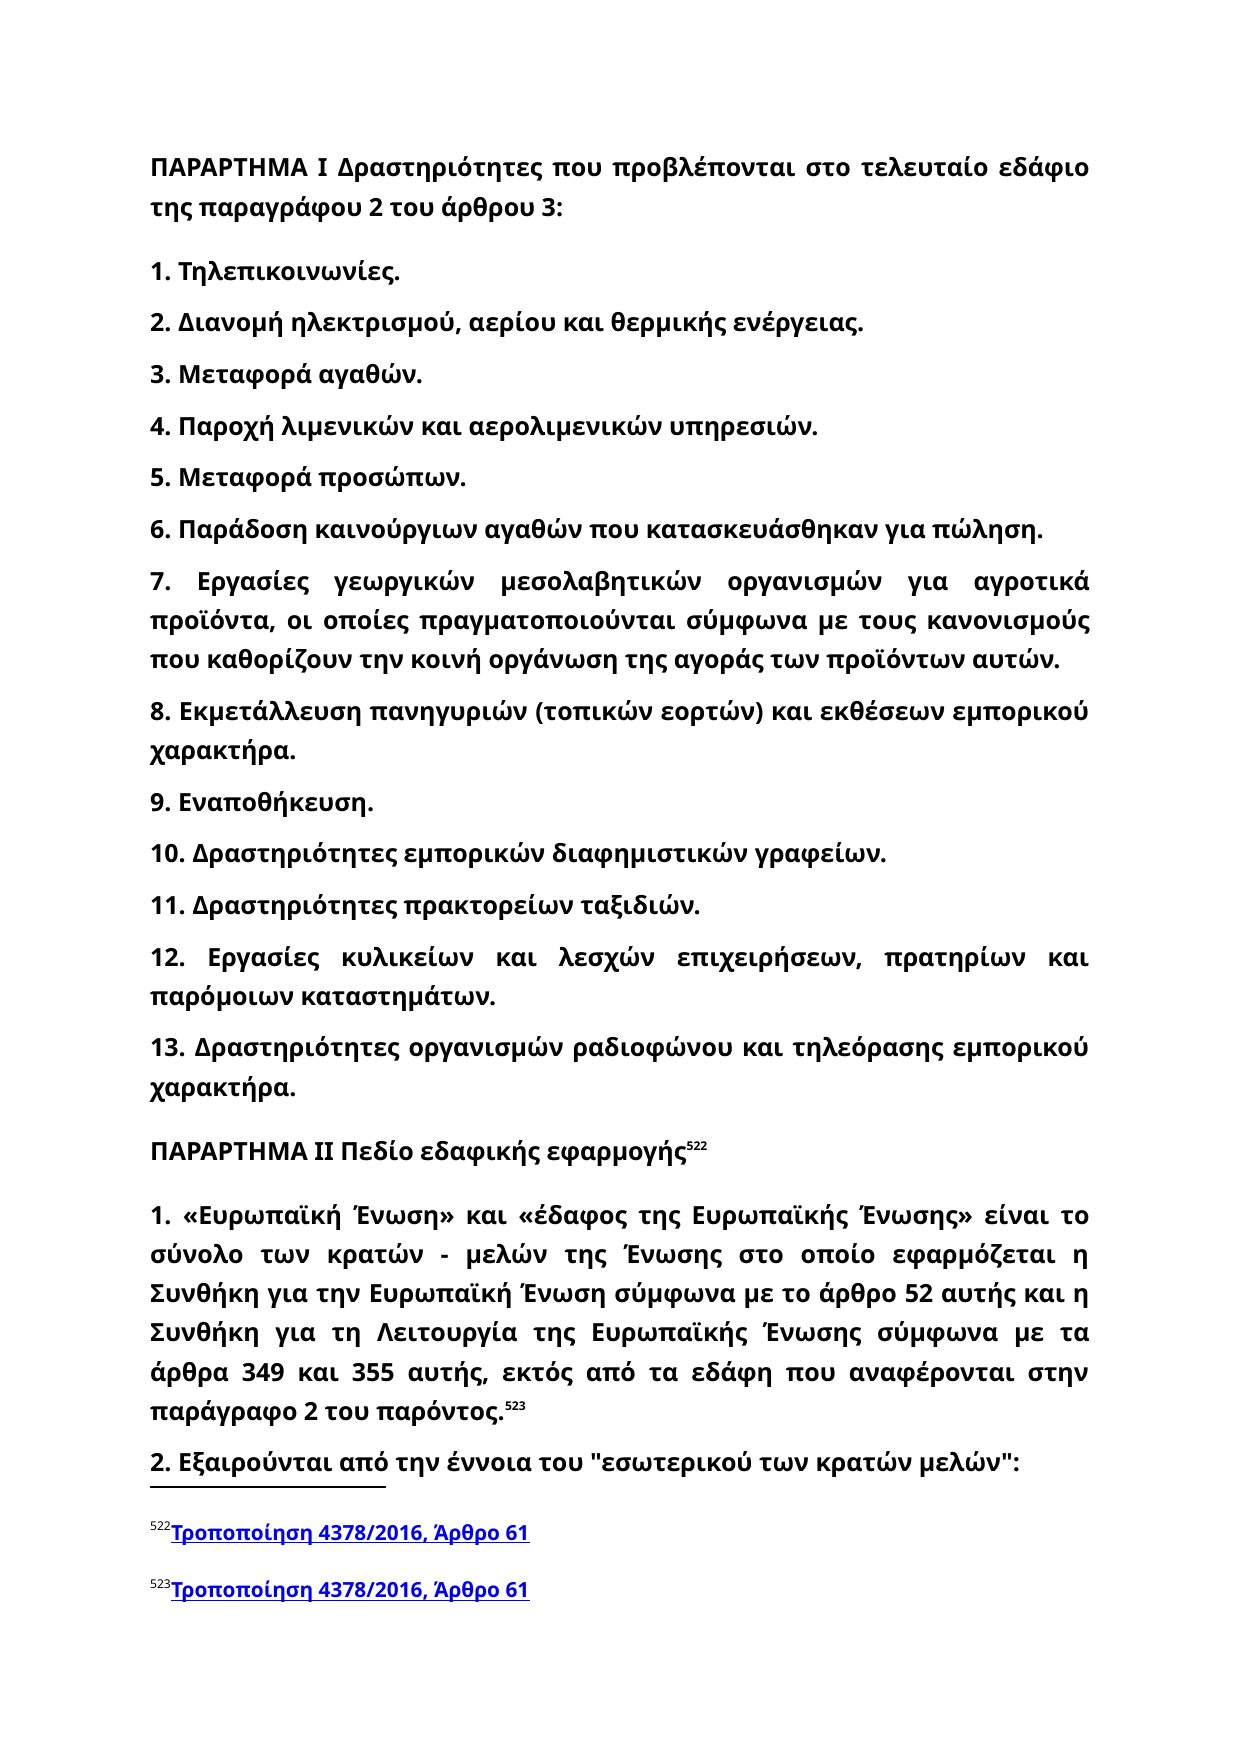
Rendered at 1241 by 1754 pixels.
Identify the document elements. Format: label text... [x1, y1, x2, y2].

text Τροποποίηση 4378/2016, Άρθρο 61 [150, 1576, 1090, 1604]
text 8. Εκμετάλλευση πανηγυριών (τοπικών εορτών) και εκθέσεων εμπορικού χαρακτήρα. [150, 693, 1090, 767]
text 1. «Ευρωπαϊκή Ένωση» και «έδαφος της Ευρωπαϊκής Ένωσης» είναι το σύνολο των κρατών - μελών της Ένωσης στο οποίο εφαρμόζεται η Συνθήκη για την Ευρωπαϊκή Ένωση σύμφωνα με το άρθρο 52 αυτής και η Συνθήκη για τη Λειτουργία της Ευρωπαϊκής Ένωσης σύμφωνα με τα άρθρα 349 και 355 αυτής, εκτός από τα εδάφη που αναφέρονται στην παράγραφο 2 του παρόντος. [150, 1197, 1090, 1427]
text 4. Παροχή λιμενικών και αερολιμενικών υπηρεσιών. [150, 408, 1090, 442]
text ΠΑΡΑΡΤΗΜΑ Ι Δραστηριότητες που προβλέπονται στο τελευταίο εδάφιο της παραγράφου 2 του άρθρου 3: [150, 150, 1090, 223]
text 2. Διανομή ηλεκτρισμού, αερίου και θερμικής ενέργειας. [150, 305, 1090, 339]
text 13. Δραστηριότητες οργανισμών ραδιοφώνου και τηλεόρασης εμπορικού χαρακτήρα. [150, 1030, 1090, 1103]
text Τροποποίηση 4378/2016, Άρθρο 61 [150, 1518, 1090, 1546]
text 10. Δραστηριότητες εμπορικών διαφημιστικών γραφείων. [150, 836, 1090, 870]
text 3. Μεταφορά αγαθών. [150, 357, 1090, 391]
text 12. Εργασίες κυλικείων και λεσχών επιχειρήσεων, πρατηρίων και παρόμοιων καταστημάτων. [150, 939, 1090, 1012]
text 11. Δραστηριότητες πρακτορείων ταξιδιών. [150, 887, 1090, 922]
text 5. Μεταφορά προσώπων. [150, 460, 1090, 494]
text 1. Τηλεπικοινωνίες. [150, 253, 1090, 287]
text 9. Εναποθήκευση. [150, 784, 1090, 818]
text 2. Εξαιρούνται από την έννοια του "εσωτερικού των κρατών μελών": [150, 1445, 1090, 1479]
text 7. Εργασίες γεωργικών μεσολαβητικών οργανισμών για αγροτικά προϊόντα, οι οποίες πραγματοποιούνται σύμφωνα με τους κανονισμούς που καθορίζουν την κοινή οργάνωση της αγοράς των προϊόντων αυτών. [150, 563, 1090, 676]
text ΠΑΡΑΡΤΗΜΑ II Πεδίο εδαφικής εφαρμογής [150, 1133, 1090, 1167]
text 6. Παράδοση καινούργιων αγαθών που κατασκευάσθηκαν για πώληση. [150, 512, 1090, 546]
